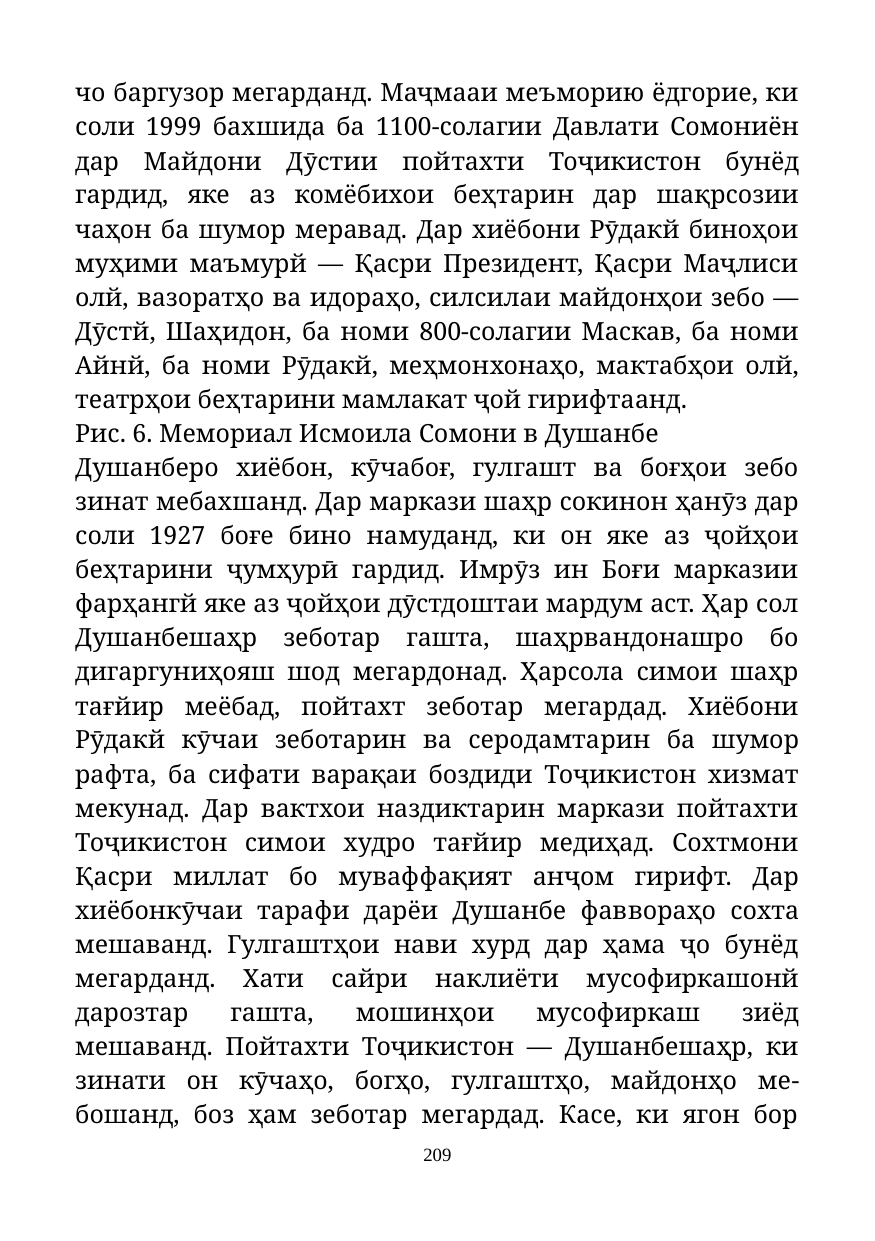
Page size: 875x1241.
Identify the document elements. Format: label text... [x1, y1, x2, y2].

text Душанберо хиёбон, кӯчабоғ, гулгашт ва боғҳои зебо зинат мебах­шанд. Дар маркази шаҳр сокинон ҳанӯз дар соли 1927 боғе бино на­муданд, ки он яке аз ҷойҳои беҳтарини ҷумҳурӣ гардид. Имрӯз ин Боғи марказии фарҳангй яке аз ҷойҳои дӯстдоштаи мардум аст. Ҳар сол Душанбешаҳр зеботар гашта, шаҳрвандонашро бо дигаргуниҳо­яш шод мегардонад. Ҳарсола симои шаҳр тағйир меёбад, пойтахт зеботар мегардад. Хиёбони Рӯдакй кӯчаи зеботарин ва серодамта­рин ба шумор рафта, ба сифати варақаи боздиди Тоҷикистон хизмат мекунад. Дар вактхои наздиктарин маркази пойтахти Тоҷикистон симои худро тағйир медиҳад. Сохтмони Қасри миллат бо муваф­фақият анҷом гирифт. Дар хиёбонкӯчаи тарафи дарёи Душанбе фав­вораҳо сохта мешаванд. Гулгаштҳои нави хурд дар ҳама ҷо бунёд мегарданд. Хати сайри наклиёти мусофиркашонй дарозтар гашта, мошинҳои мусофиркаш зиёд мешаванд. Пойтахти Тоҷикистон — Душанбешаҳр, ки зинати он кӯчаҳо, богҳо, гулгаштҳо, майдонҳо ме­бошанд, боз ҳам зеботар мегардад. Касе, ки ягон бор [75, 450, 799, 1131]
text Рис. 6. Мемориал Исмоила Сомони в Душанбе [75, 416, 799, 450]
text чо баргузор мегарданд. Маҷмааи меъморию ёдгорие, ки соли 1999 бах­шида ба 1100-солагии Давлати Сомониён дар Майдони Дӯстии пой­тахти Тоҷикистон бунёд гардид, яке аз комёбихои беҳтарин дар шақрсозии чаҳон ба шумор меравад. Дар хиёбони Рӯдакй биноҳои муҳими маъмурй — Қасри Президент, Қасри Маҷлиси олй, вазо­ратҳо ва идораҳо, силсилаи майдонҳои зебо — Дӯстй, Шаҳидон, ба номи 800-солагии Маскав, ба номи Айнй, ба номи Рӯдакй, меҳмон­хонаҳо, мактабҳои олй, театрҳои беҳтарини мамлакат ҷой гирифта­анд. [75, 75, 799, 416]
